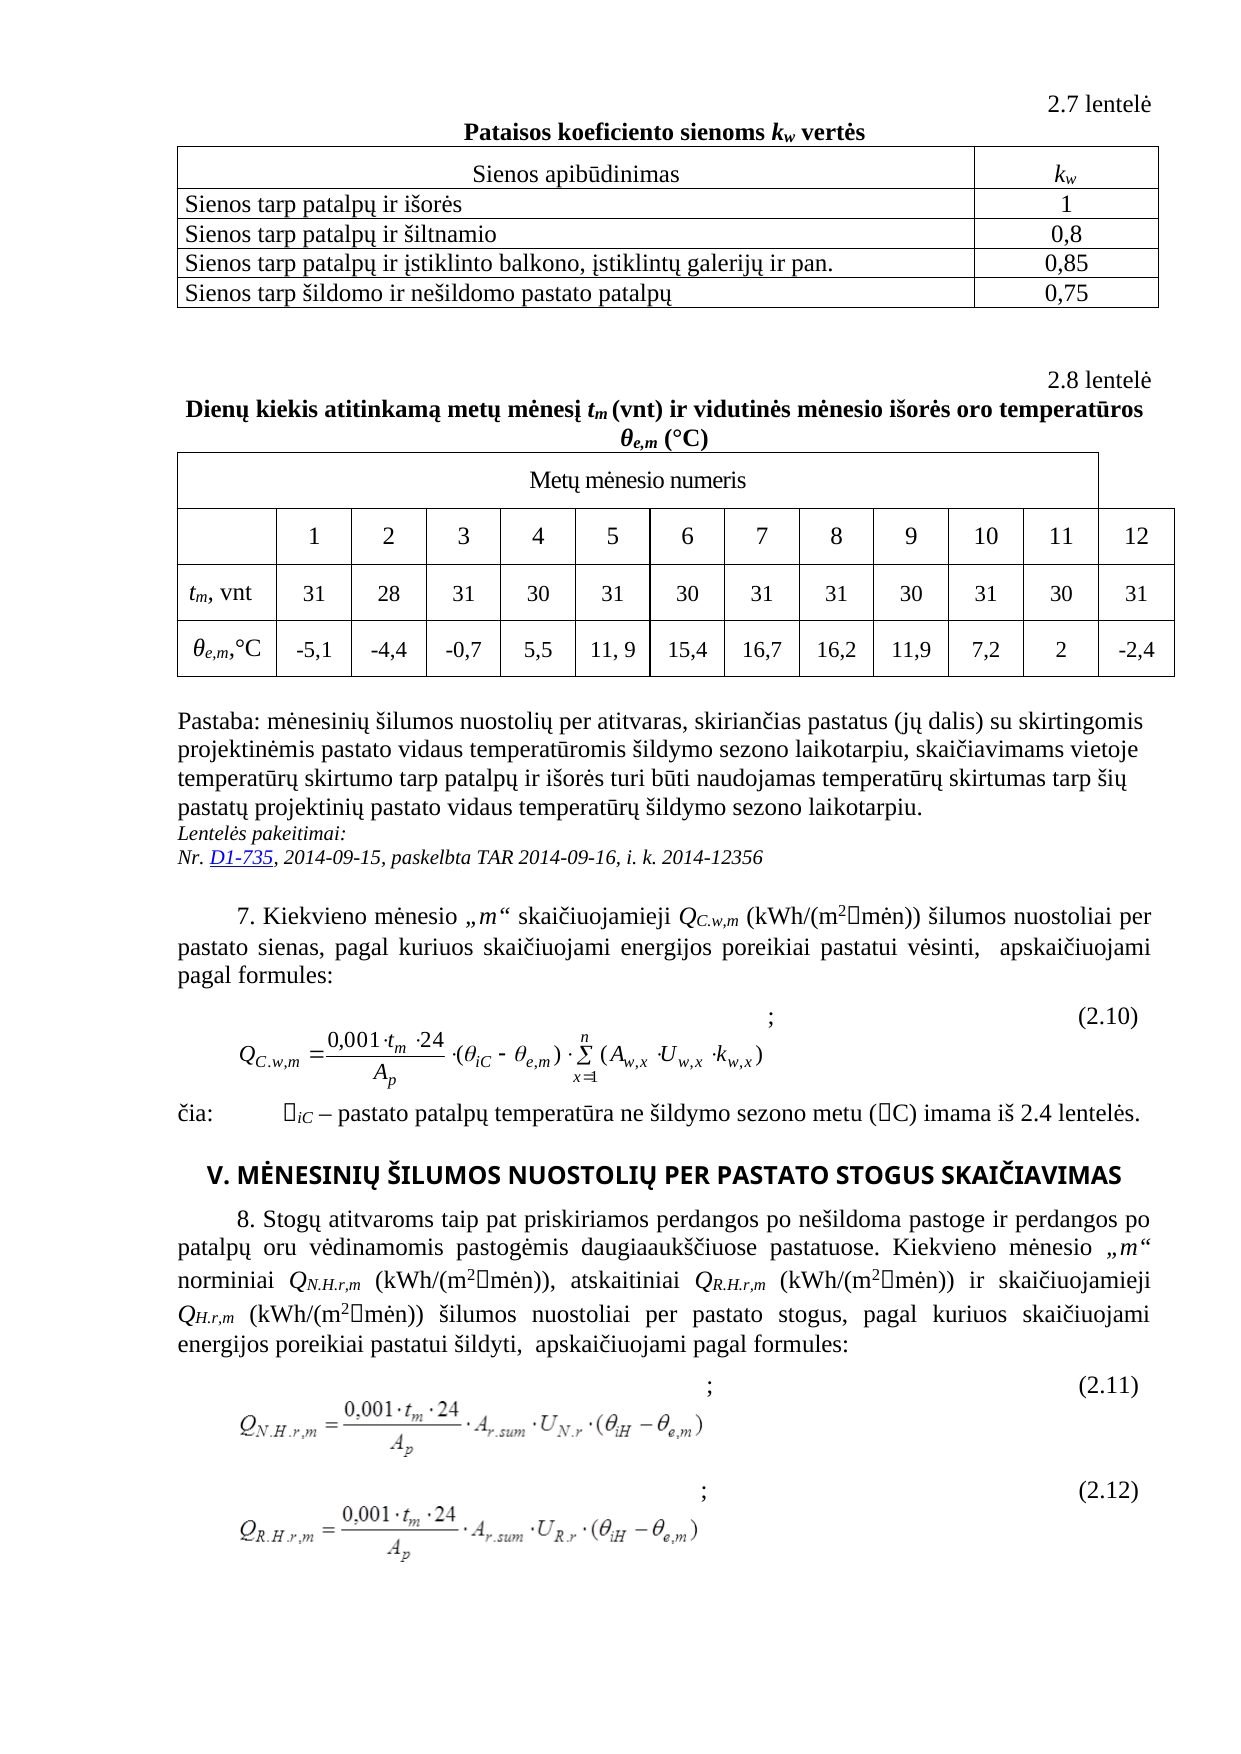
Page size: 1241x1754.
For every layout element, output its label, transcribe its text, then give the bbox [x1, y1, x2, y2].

table_cell Sienos tarp patalpų ir išorės [178, 189, 974, 218]
table_header Sienos apibūdinimas [178, 147, 974, 188]
table_cell 31 [725, 565, 799, 620]
table_cell 11 [1024, 509, 1098, 564]
table_cell -5,1 [277, 621, 351, 676]
table_cell 31 [949, 565, 1023, 620]
table_cell 31 [576, 565, 649, 620]
table_cell 5 [576, 509, 649, 564]
table_cell 16,2 [800, 621, 873, 676]
table_cell 2 [352, 509, 426, 564]
table_cell 3 [427, 509, 500, 564]
table_cell 28 [352, 565, 426, 620]
table_cell -2,4 [1099, 621, 1174, 676]
text čia: iC – pastato patalpų temperatūra ne šildymo sezono metu (C) imama iš 2.4 lentelės. [177, 1095, 1152, 1129]
table_cell 8 [800, 509, 873, 564]
table_cell 30 [651, 565, 724, 620]
table_cell θe,m,°C [178, 621, 276, 676]
table_cell 30 [501, 565, 575, 620]
table_cell 9 [874, 509, 948, 564]
text Pastaba: mėnesinių šilumos nuostolių per atitvaras, skiriančias pastatus (jų dalis) su skirtingomis projektinėmis pastato vidaus temperatūromis šildymo sezono laikotarpiu, skaičiavimams vietoje temperatūrų skirtumo tarp patalpų ir išorės turi būti naudojamas temperatūrų skirtumas tarp šių pastatų projektinių pastato vidaus temperatūrų šildymo sezono laikotarpiu. [177, 706, 1152, 821]
table_header kw [975, 147, 1158, 188]
table_cell 11,9 [874, 621, 948, 676]
text ; (2.10) [177, 1001, 1152, 1095]
text 7. Kiekvieno mėnesio „m“ skaičiuojamieji QC.w,m (kWh/(m2mėn)) šilumos nuostoliai per pastato sienas, pagal kuriuos skaičiuojami energijos poreikiai pastatui vėsinti, apskaičiuojami pagal formules: [177, 898, 1152, 989]
table_header [1099, 452, 1174, 508]
table_cell -4,4 [352, 621, 426, 676]
table_cell 11, 9 [576, 621, 649, 676]
table_cell 7,2 [949, 621, 1023, 676]
table_cell 0,85 [975, 249, 1158, 277]
table_cell tm, vnt [178, 565, 276, 620]
table_cell 4 [501, 509, 575, 564]
table_cell 30 [874, 565, 948, 620]
table_cell 2 [1024, 621, 1098, 676]
table_cell 30 [1024, 565, 1098, 620]
text v. Mėnesinių Šilumos nuostolių per pastato stogus skaičiavimas [177, 1158, 1152, 1192]
table_cell Sienos tarp patalpų ir šiltnamio [178, 219, 974, 247]
table_cell [178, 509, 276, 564]
text Pataisos koeficiento sienoms kw vertės [177, 117, 1152, 146]
text 2.8 lentelė [252, 366, 1152, 394]
text Nr. D1-735, 2014-09-15, paskelbta TAR 2014-09-16, i. k. 2014-12356 [177, 845, 1152, 869]
text 2.7 lentelė [177, 89, 1152, 117]
table_cell 7 [725, 509, 799, 564]
text Lentelės pakeitimai: [177, 821, 1152, 845]
table_cell -0,7 [427, 621, 500, 676]
table_cell 16,7 [725, 621, 799, 676]
table_cell 6 [651, 509, 724, 564]
table_cell 31 [427, 565, 500, 620]
text Dienų kiekis atitinkamą metų mėnesį tm (vnt) ir vidutinės mėnesio išorės oro temperatūros θe,m (°C) [177, 394, 1152, 452]
table_cell Sienos tarp šildomo ir nešildomo pastato patalpų [178, 278, 974, 307]
table_cell 0,75 [975, 278, 1158, 307]
table_cell 1 [277, 509, 351, 564]
table_cell 0,8 [975, 219, 1158, 247]
table_cell 12 [1099, 509, 1174, 564]
table_cell 31 [277, 565, 351, 620]
table_cell 5,5 [501, 621, 575, 676]
table_cell 31 [800, 565, 873, 620]
text 8. Stogų atitvaroms taip pat priskiriamos perdangos po nešildoma pastoge ir perdangos po patalpų oru vėdinamomis pastogėmis daugiaaukščiuose pastatuose. Kiekvieno mėnesio „m“ norminiai QN.H.r,m (kWh/(m2mėn)), atskaitiniai QR.H.r,m (kWh/(m2mėn)) ir skaičiuojamieji QH.r,m (kWh/(m2mėn)) šilumos nuostoliai per pastato stogus, pagal kuriuos skaičiuojami energijos poreikiai pastatui šildyti, apskaičiuojami pagal formules: [177, 1204, 1152, 1358]
text ; (2.11) [177, 1370, 1152, 1463]
text ; (2.12) [177, 1475, 1152, 1569]
table_cell 10 [949, 509, 1023, 564]
table_cell 31 [1099, 565, 1174, 620]
table_cell 1 [975, 189, 1158, 218]
table_header Metų mėnesio numeris [178, 453, 1098, 508]
table_cell Sienos tarp patalpų ir įstiklinto balkono, įstiklintų galerijų ir pan. [178, 249, 974, 277]
table_cell 15,4 [651, 621, 724, 676]
